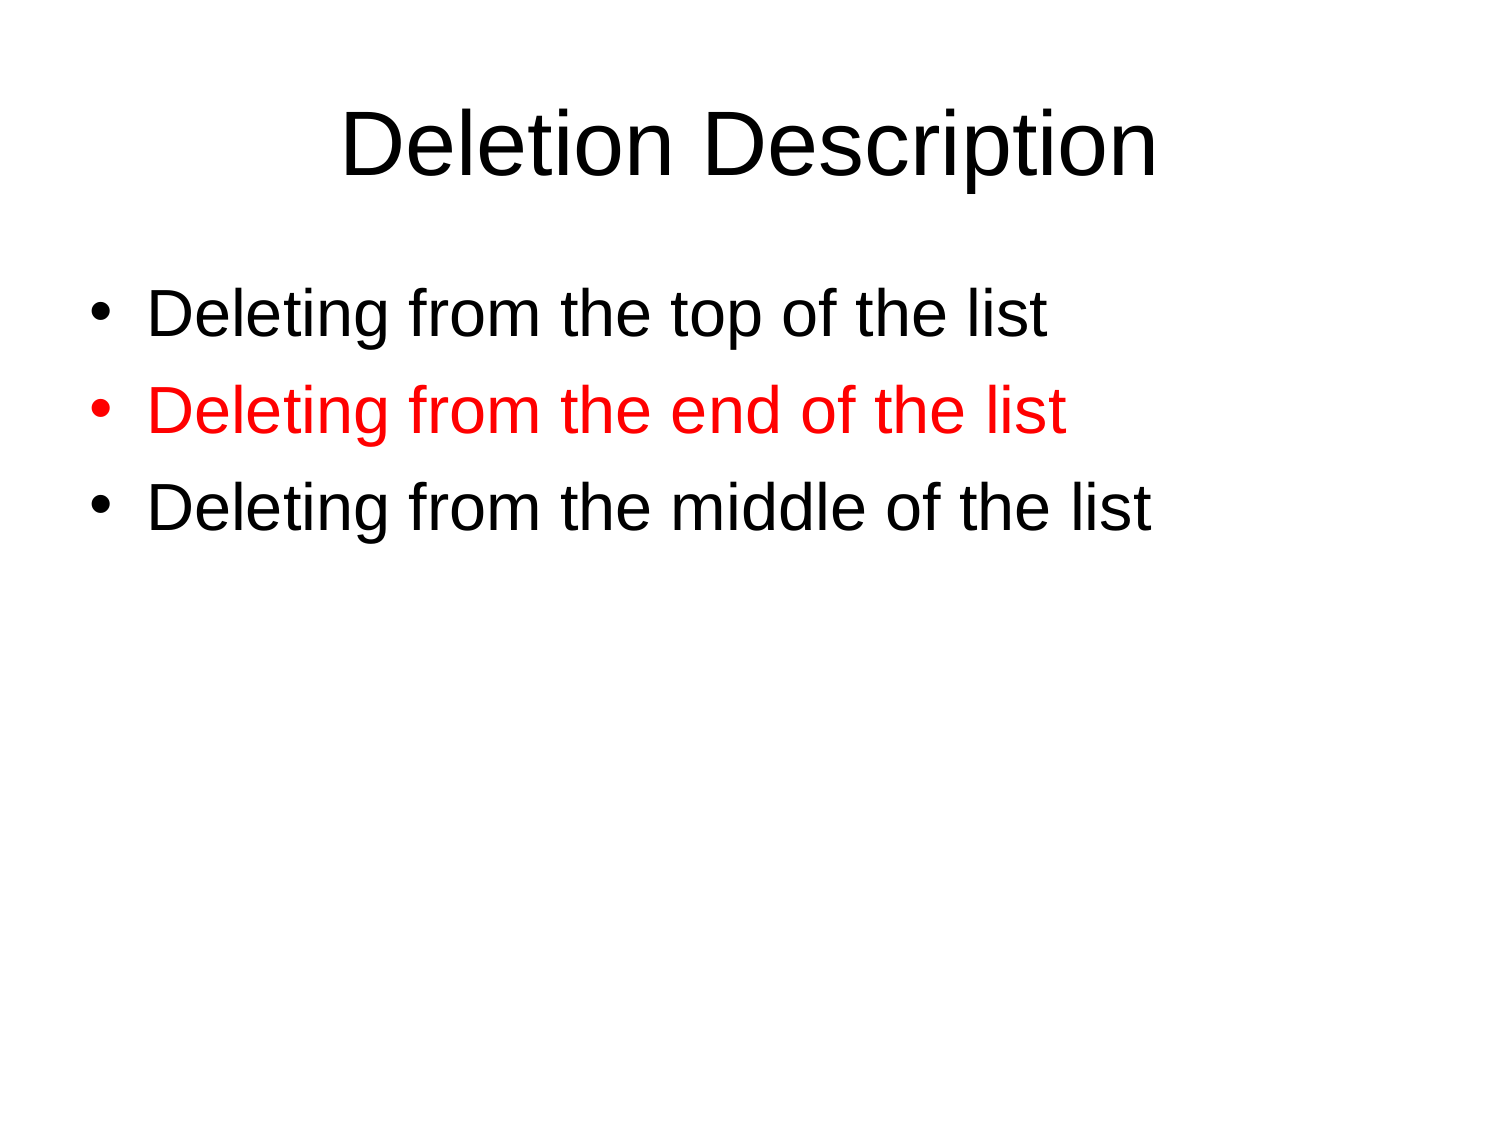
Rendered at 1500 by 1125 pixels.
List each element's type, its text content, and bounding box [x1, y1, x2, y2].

title Deletion Description [75, 45, 1426, 233]
list Deleting from the top of the list Deleting from the end of the list Deleting from the middle of the list [75, 262, 1426, 1005]
